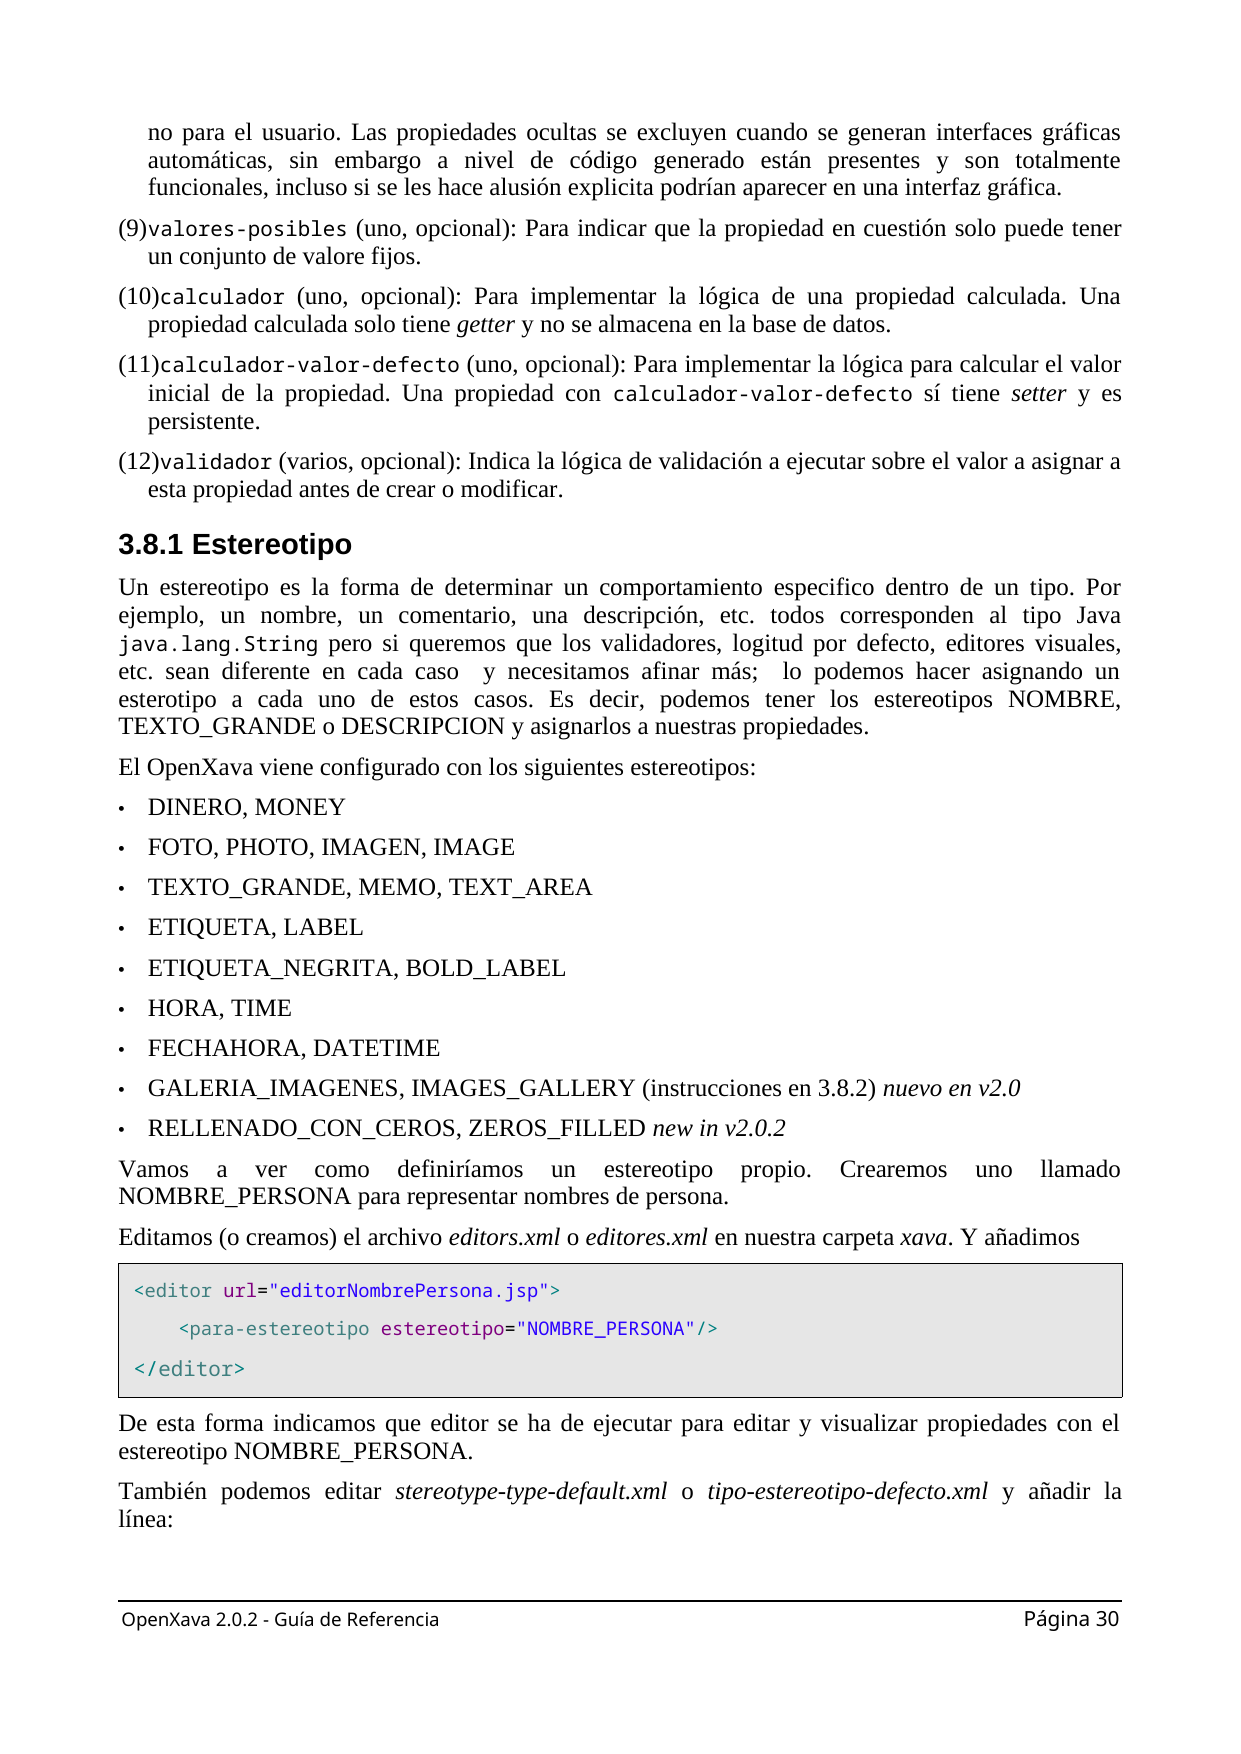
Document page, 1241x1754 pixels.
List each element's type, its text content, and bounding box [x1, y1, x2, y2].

list DINERO, MONEY [118, 793, 1122, 821]
text <editor url="editorNombrePersona.jsp"> [119, 1264, 1122, 1301]
list valores-posibles (uno, opcional): Para indicar que la propiedad en cuestión solo puede tener un conjunto de valore fijos. [118, 214, 1122, 270]
list calculador (uno, opcional): Para implementar la lógica de una propiedad calculada. Una propiedad calculada solo tiene getter y no se almacena en la base de datos. [118, 282, 1122, 338]
list FOTO, PHOTO, IMAGEN, IMAGE [118, 833, 1122, 861]
text También podemos editar stereotype-type-default.xml o tipo-estereotipo-defecto.xml y añadir la línea: [118, 1477, 1122, 1533]
subtitle Estereotipo [118, 528, 1122, 561]
text Un estereotipo es la forma de determinar un comportamiento especifico dentro de un tipo. Por ejemplo, un nombre, un comentario, una descripción, etc. todos corresponden al tipo Java java.lang.String pero si queremos que los validadores, logitud por defecto, editores visuales, etc. sean diferente en cada caso y necesitamos afinar más; lo podemos hacer asignando un esterotipo a cada uno de estos casos. Es decir, podemos tener los estereotipos NOMBRE, TEXTO_GRANDE o DESCRIPCION y asignarlos a nuestras propiedades. [118, 573, 1122, 740]
list ETIQUETA_NEGRITA, BOLD_LABEL [118, 954, 1122, 981]
list GALERIA_IMAGENES, IMAGES_GALLERY (instrucciones en 3.8.2) nuevo en v2.0 [118, 1074, 1122, 1102]
text De esta forma indicamos que editor se ha de ejecutar para editar y visualizar propiedades con el estereotipo NOMBRE_PERSONA. [118, 1409, 1122, 1465]
text <para-estereotipo estereotipo="NOMBRE_PERSONA"/> [119, 1301, 1122, 1339]
text Editamos (o creamos) el archivo editors.xml o editores.xml en nuestra carpeta xava. Y añadimos [118, 1223, 1122, 1250]
text Vamos a ver como definiríamos un estereotipo propio. Crearemos uno llamado NOMBRE_PERSONA para representar nombres de persona. [118, 1155, 1122, 1210]
list HORA, TIME [118, 994, 1122, 1022]
list no para el usuario. Las propiedades ocultas se excluyen cuando se generan interfaces gráficas automáticas, sin embargo a nivel de código generado están presentes y son totalmente funcionales, incluso si se les hace alusión explicita podrían aparecer en una interfaz gráfica. [118, 118, 1122, 201]
list validador (varios, opcional): Indica la lógica de validación a ejecutar sobre el valor a asignar a esta propiedad antes de crear o modificar. [118, 447, 1122, 503]
list TEXTO_GRANDE, MEMO, TEXT_AREA [118, 873, 1122, 901]
text El OpenXava viene configurado con los siguientes estereotipos: [118, 753, 1122, 780]
list RELLENADO_CON_CEROS, ZEROS_FILLED new in v2.0.2 [118, 1114, 1122, 1142]
list calculador-valor-defecto (uno, opcional): Para implementar la lógica para calcular el valor inicial de la propiedad. Una propiedad con calculador-valor-defecto sí tiene setter y es persistente. [118, 351, 1122, 435]
list FECHAHORA, DATETIME [118, 1034, 1122, 1062]
text </editor> [119, 1339, 1122, 1397]
list ETIQUETA, LABEL [118, 913, 1122, 941]
